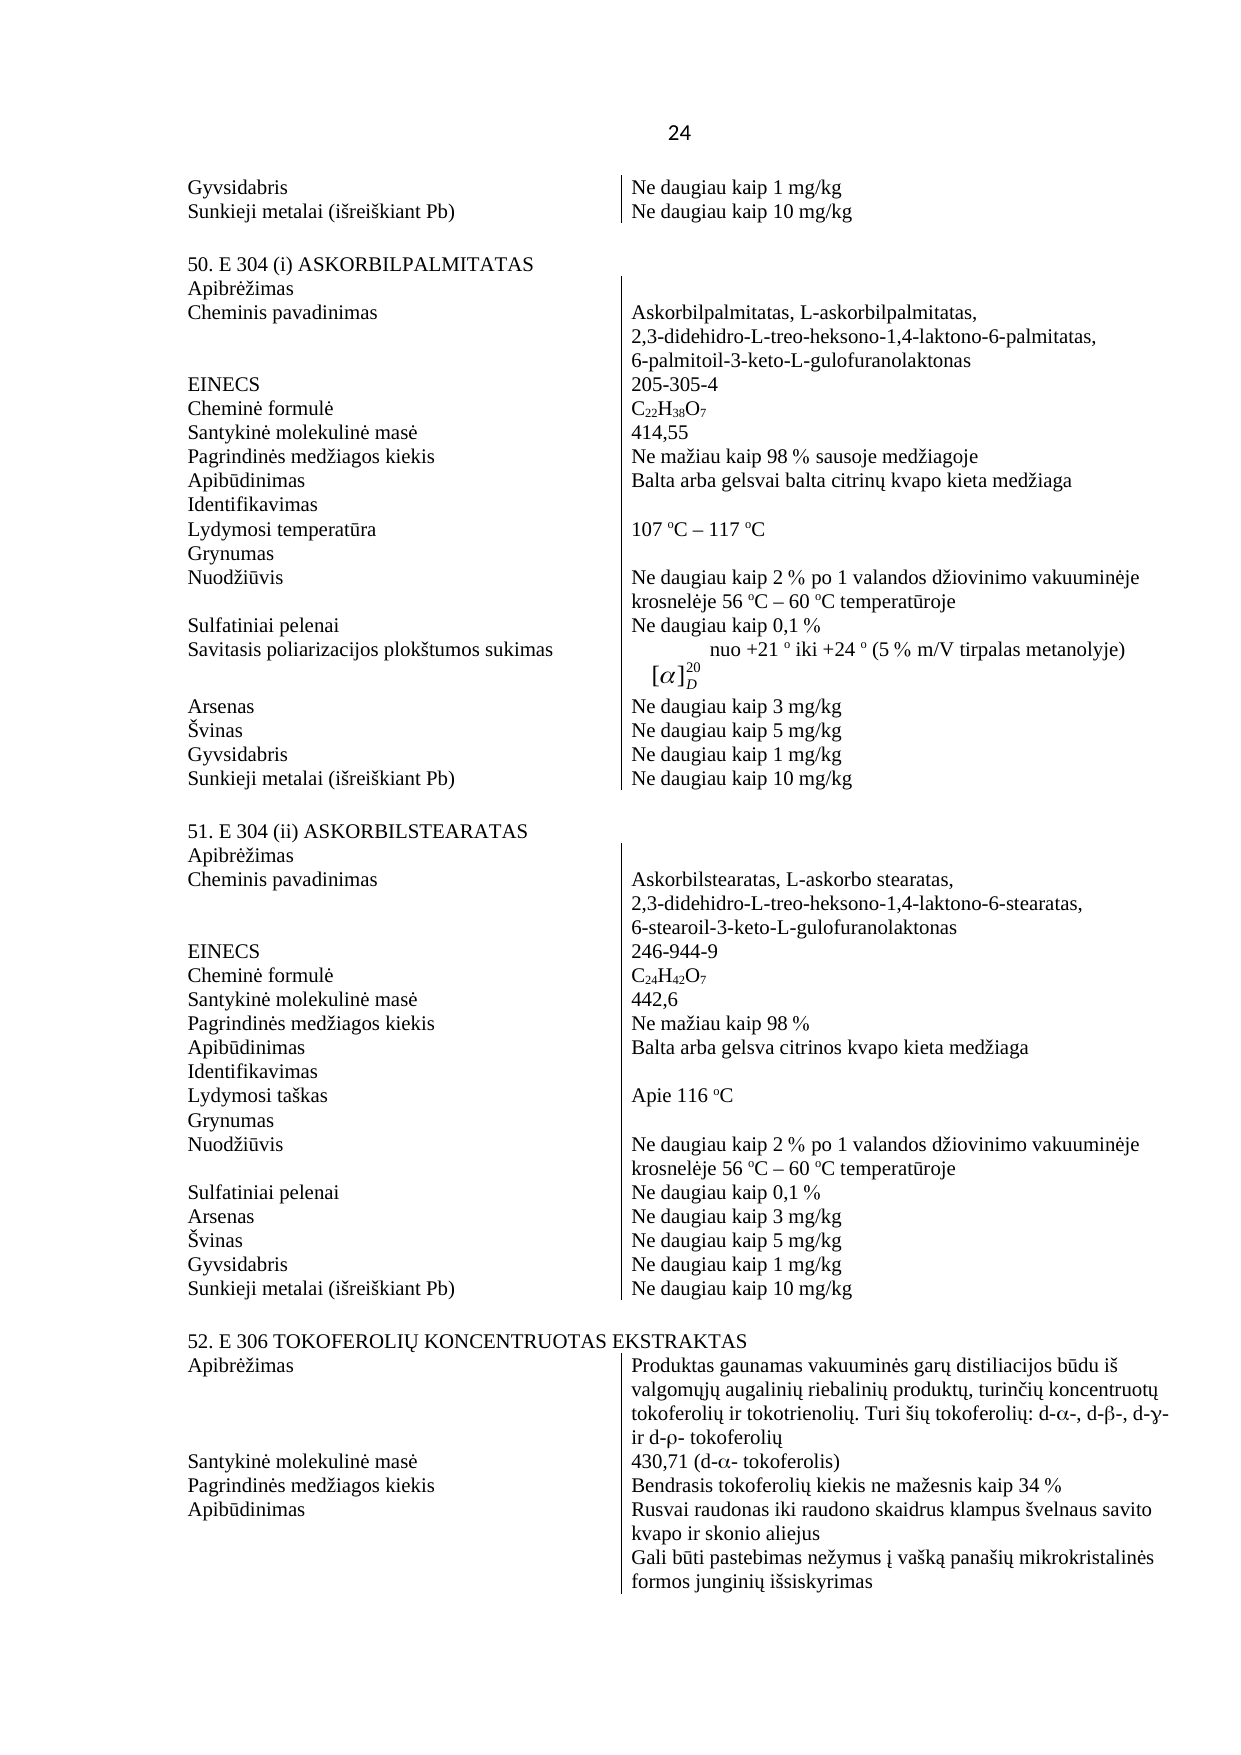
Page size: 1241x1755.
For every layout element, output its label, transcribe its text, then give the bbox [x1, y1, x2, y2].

table_cell Identifikavimas [177, 493, 621, 516]
table_cell Grynumas [177, 541, 621, 564]
table_cell 205-305-4 [622, 372, 1181, 396]
table_cell Lydymosi temperatūra [177, 516, 621, 541]
table_cell Cheminis pavadinimas [177, 300, 621, 372]
table_cell Cheminis pavadinimas [177, 867, 621, 939]
table_cell Ne daugiau kaip 1 mg/kg [622, 175, 1181, 199]
table_cell Ne mažiau kaip 98  sausoje medžiagoje [622, 444, 1181, 468]
table_header 51. E 304 (ii) ASKORBILSTEARATAS [177, 819, 1181, 843]
table_cell Arsenas [177, 694, 621, 718]
table_cell [622, 1059, 1181, 1083]
table_cell Ne daugiau kaip 5 mg/kg [622, 718, 1181, 742]
table_cell Sunkieji metalai (išreiškiant Pb) [177, 1276, 621, 1300]
table_cell Apibūdinimas [177, 1497, 621, 1593]
table_cell Ne daugiau kaip 10 mg/kg [622, 766, 1181, 790]
table_cell Gyvsidabris [177, 175, 621, 199]
table_cell Ne daugiau kaip 1 mg/kg [622, 1252, 1181, 1276]
table_cell Grynumas [177, 1108, 621, 1132]
table_cell [622, 276, 1181, 300]
table_cell Ne daugiau kaip 10 mg/kg [622, 1276, 1181, 1300]
table_cell Gyvsidabris [177, 1252, 621, 1276]
table_cell Arsenas [177, 1204, 621, 1228]
table_cell Identifikavimas [177, 1059, 621, 1083]
table_cell Apie 116 oC [622, 1084, 1181, 1107]
table_cell 414,55 [622, 420, 1181, 444]
table_cell Cheminė formulė [177, 396, 621, 420]
table_cell 430,71 (d-- tokoferolis) [622, 1449, 1181, 1473]
table_cell Bendrasis tokoferolių kiekis ne mažesnis kaip 34  [622, 1473, 1181, 1497]
table_cell Apibrėžimas [177, 1353, 621, 1449]
table_cell Produktas gaunamas vakuuminės garų distiliacijos būdu iš valgomųjų augalinių riebalinių produktų, turinčių koncentruotų tokoferolių ir tokotrienolių. Turi šių tokoferolių: d--, d--, d-- ir d-- tokoferolių [622, 1353, 1181, 1449]
table_header 50. E 304 (i) ASKORBILPALMITATAS [177, 252, 1181, 276]
table_cell Rusvai raudonas iki raudono skaidrus klampus švelnaus savito kvapo ir skonio aliejus Gali būti pastebimas nežymus į vašką panašių mikrokristalinės formos junginių išsiskyrimas [622, 1497, 1181, 1593]
table_cell Ne daugiau kaip 10 mg/kg [622, 199, 1181, 223]
table_header 52. E 306 TOKOFEROLIŲ KONCENTRUOTAS EKSTRAKTAS [177, 1329, 1181, 1353]
table_cell EINECS [177, 372, 621, 396]
table_cell Santykinė molekulinė masė [177, 987, 621, 1011]
table_cell Sulfatiniai pelenai [177, 613, 621, 637]
table_cell Ne daugiau kaip 3 mg/kg [622, 1204, 1181, 1228]
table_cell Švinas [177, 718, 621, 742]
table_cell [622, 843, 1181, 867]
table_cell Ne daugiau kaip 2  po 1 valandos džiovinimo vakuuminėje krosnelėje 56 oC – 60 oC temperatūroje [622, 1132, 1181, 1180]
table_cell Ne daugiau kaip 3 mg/kg [622, 694, 1181, 718]
table_cell Ne daugiau kaip 0,1  [622, 1180, 1181, 1204]
table_cell Savitasis poliarizacijos plokštumos sukimas [177, 637, 621, 694]
table_cell Santykinė molekulinė masė [177, 1449, 621, 1473]
table_cell Apibrėžimas [177, 843, 621, 867]
table_cell Nuodžiūvis [177, 565, 621, 613]
table_cell C22H38O7 [622, 396, 1181, 420]
table_cell Sunkieji metalai (išreiškiant Pb) [177, 199, 621, 223]
table_cell 246-944-9 [622, 939, 1181, 963]
table_cell Nuodžiūvis [177, 1132, 621, 1180]
table_cell [622, 493, 1181, 516]
table_cell 107 oC – 117 oC [622, 516, 1181, 541]
table_cell [622, 541, 1181, 564]
table_cell Balta arba gelsva citrinos kvapo kieta medžiaga [622, 1035, 1181, 1059]
table_cell Apibrėžimas [177, 276, 621, 300]
table_cell Pagrindinės medžiagos kiekis [177, 1473, 621, 1497]
table_cell Pagrindinės medžiagos kiekis [177, 1011, 621, 1035]
table_cell Sunkieji metalai (išreiškiant Pb) [177, 766, 621, 790]
table_cell 442,6 [622, 987, 1181, 1011]
table_cell Askorbilstearatas, L-askorbo stearatas, 2,3-didehidro-L-treo-heksono-1,4-laktono-6-stearatas, 6-stearoil-3-keto-L-gulofuranolaktonas [622, 867, 1181, 939]
table_cell Askorbilpalmitatas, L-askorbilpalmitatas, 2,3-didehidro-L-treo-heksono-1,4-laktono-6-palmitatas, 6-palmitoil-3-keto-L-gulofuranolaktonas [622, 300, 1181, 372]
table_cell C24H42O7 [622, 963, 1181, 987]
table_cell Apibūdinimas [177, 1035, 621, 1059]
table_cell [622, 1108, 1181, 1132]
table_cell Sulfatiniai pelenai [177, 1180, 621, 1204]
table_cell Pagrindinės medžiagos kiekis [177, 444, 621, 468]
table_cell nuo +21 o iki +24 o (5  m/V tirpalas metanolyje) [622, 637, 1181, 694]
table_cell Lydymosi taškas [177, 1084, 621, 1107]
table_cell Ne mažiau kaip 98  [622, 1011, 1181, 1035]
table_cell Švinas [177, 1228, 621, 1252]
table_cell Gyvsidabris [177, 742, 621, 766]
table_cell Apibūdinimas [177, 468, 621, 492]
table_cell Ne daugiau kaip 5 mg/kg [622, 1228, 1181, 1252]
table_cell Ne daugiau kaip 1 mg/kg [622, 742, 1181, 766]
table_cell Cheminė formulė [177, 963, 621, 987]
table_cell Santykinė molekulinė masė [177, 420, 621, 444]
table_cell Balta arba gelsvai balta citrinų kvapo kieta medžiaga [622, 468, 1181, 492]
table_cell Ne daugiau kaip 0,1  [622, 613, 1181, 637]
table_cell EINECS [177, 939, 621, 963]
table_cell Ne daugiau kaip 2  po 1 valandos džiovinimo vakuuminėje krosnelėje 56 oC – 60 oC temperatūroje [622, 565, 1181, 613]
